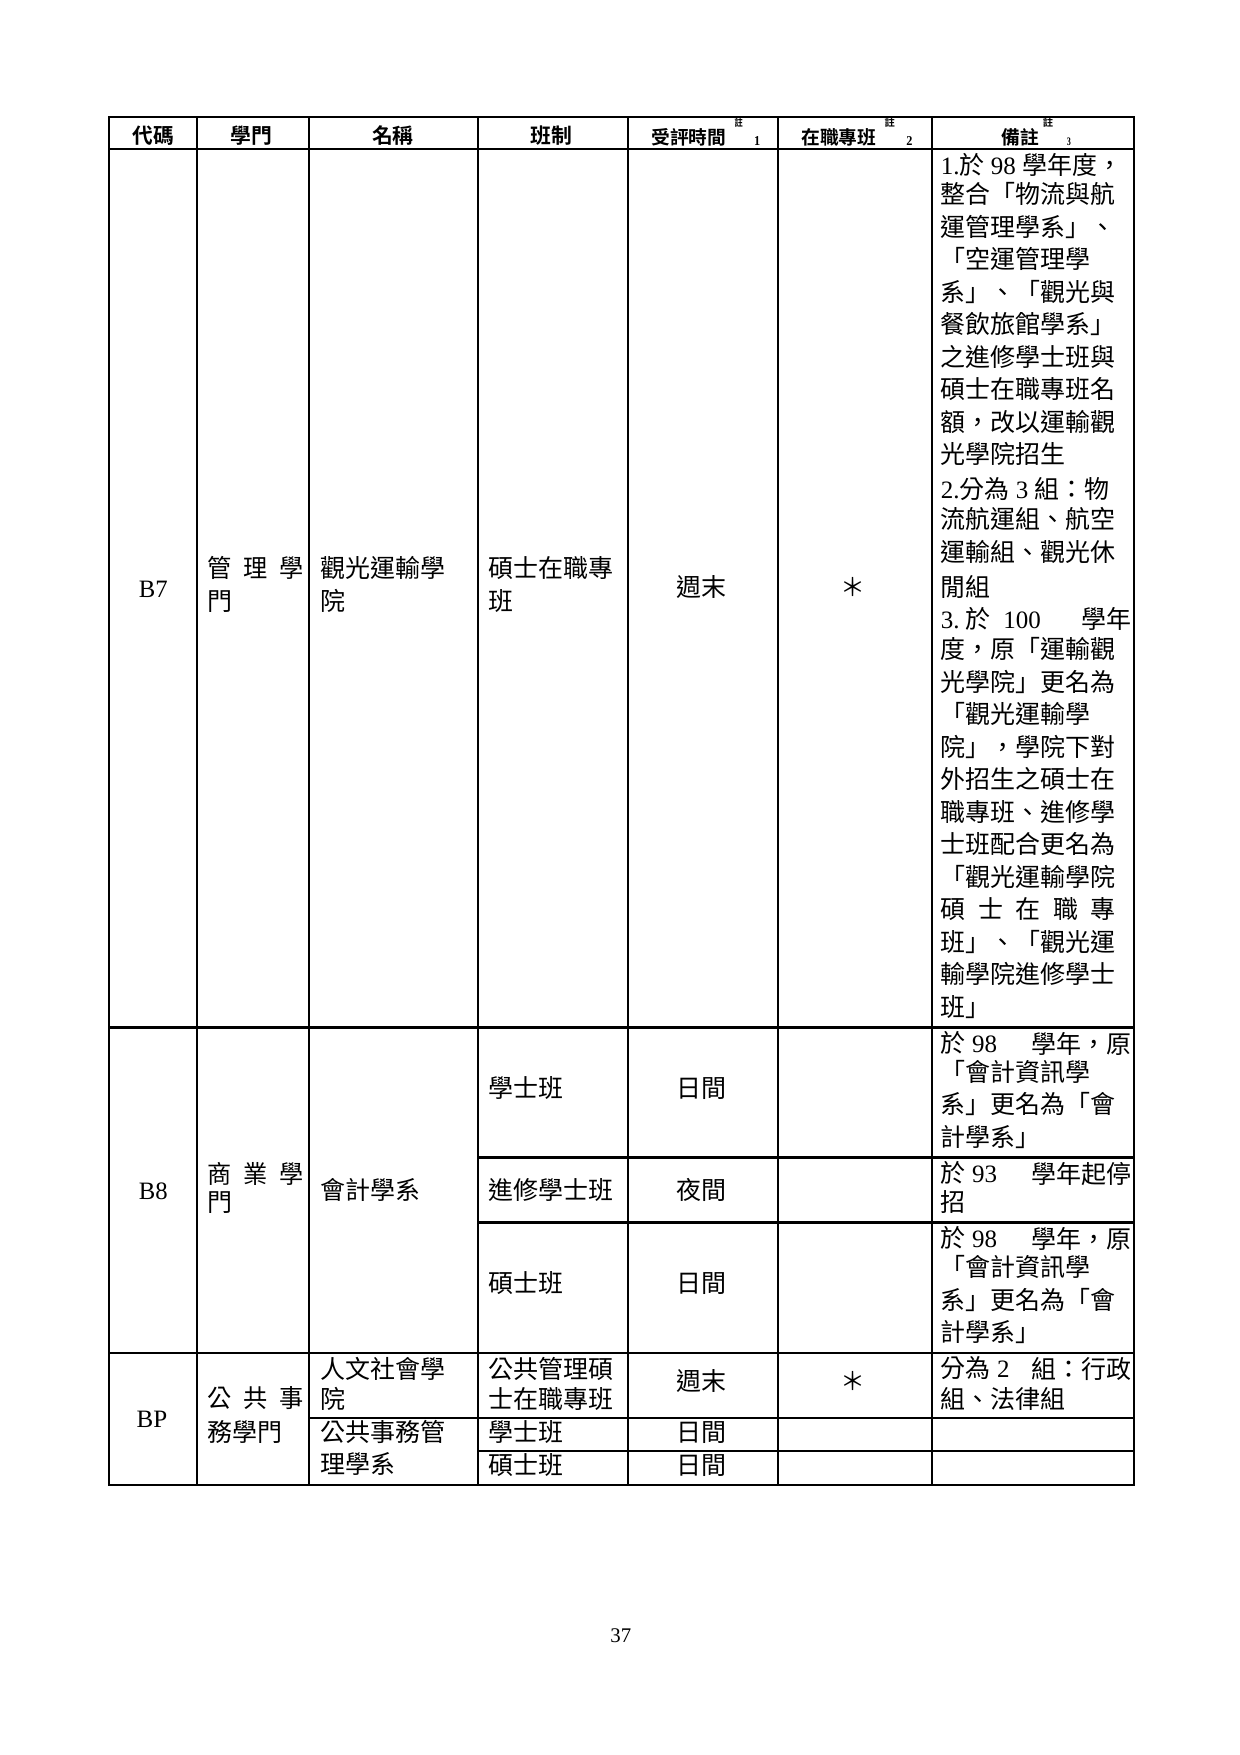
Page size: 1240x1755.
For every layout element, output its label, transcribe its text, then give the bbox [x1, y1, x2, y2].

table_cell [897, 827, 931, 860]
table_cell [1055, 1452, 1133, 1480]
table_cell [198, 1059, 308, 1087]
table_cell [897, 730, 931, 762]
table_cell [779, 1029, 897, 1059]
table_cell [745, 616, 777, 635]
table_cell [110, 1480, 196, 1484]
table_cell [479, 730, 627, 762]
table_cell [198, 635, 308, 665]
table_cell [110, 1120, 196, 1152]
table_cell 學士班 [479, 1419, 627, 1447]
table_cell [1016, 583, 1055, 602]
table_cell 於 98 [933, 1029, 1016, 1059]
table_cell 輸學院進修學士 [933, 957, 1133, 990]
table_cell [629, 762, 745, 795]
table_header 班制 [479, 118, 627, 148]
table_header 1 [745, 118, 777, 148]
table_cell [779, 697, 897, 730]
table_cell [1055, 1480, 1133, 1484]
table_cell [110, 1205, 196, 1217]
table_cell [933, 1480, 1016, 1484]
table_cell B8 [110, 1156, 196, 1205]
table_cell [310, 1205, 477, 1217]
table_cell [310, 697, 477, 730]
table_cell [897, 535, 931, 567]
table_cell [1055, 1189, 1133, 1205]
table_cell [629, 827, 745, 860]
table_cell 班 [479, 583, 627, 616]
table_cell [110, 372, 196, 404]
table_cell [110, 665, 196, 697]
table_cell [779, 665, 897, 697]
table_cell 1.於 98 學年度， [933, 150, 1133, 181]
table_cell [110, 1348, 196, 1352]
table_cell [745, 210, 777, 242]
table_cell [629, 616, 745, 635]
table_cell [897, 1384, 931, 1396]
table_cell [779, 990, 897, 1022]
table_cell [110, 635, 196, 665]
table_cell [897, 1315, 931, 1348]
table_cell [479, 405, 627, 437]
table_cell [310, 892, 477, 925]
table_cell [310, 181, 477, 209]
table_cell 學士班 [479, 1059, 627, 1104]
table_cell [745, 1205, 777, 1217]
table_cell 組、法律組 [933, 1384, 1133, 1414]
table_cell [897, 1059, 931, 1087]
table_cell [110, 730, 196, 762]
table_cell [629, 405, 745, 437]
table_cell [629, 1205, 745, 1217]
table_cell [198, 730, 308, 762]
table_cell 日間 [629, 1452, 745, 1480]
table_cell [629, 795, 745, 827]
table_cell [198, 1104, 308, 1120]
table_cell [745, 1433, 777, 1447]
table_cell 學年起停 [1016, 1159, 1133, 1189]
table_cell 碩士班 [479, 1254, 627, 1299]
table_cell [1016, 1205, 1055, 1217]
table_cell [779, 1224, 897, 1254]
table_cell [745, 181, 777, 209]
table_cell [745, 1384, 777, 1396]
table_cell [745, 470, 777, 505]
table_cell [479, 1315, 627, 1348]
table_cell [629, 860, 745, 892]
table_cell B7 [110, 567, 196, 602]
table_cell [629, 730, 745, 762]
table_cell [779, 150, 897, 181]
table_cell [198, 665, 308, 697]
table_cell [1055, 567, 1133, 583]
table_cell [629, 210, 745, 242]
table_cell [897, 242, 931, 274]
table_cell [745, 1189, 777, 1205]
table_cell [745, 242, 777, 274]
table_cell [745, 567, 777, 583]
table_cell [198, 307, 308, 339]
table_cell [745, 1315, 777, 1348]
table_cell [198, 275, 308, 307]
table_cell [897, 665, 931, 697]
table_cell [629, 1224, 745, 1254]
table_cell [310, 1029, 477, 1059]
table_cell [897, 1299, 931, 1315]
table_cell [745, 583, 777, 602]
table_cell [198, 340, 308, 372]
table_cell [479, 892, 627, 925]
table_cell 公共管理碩 [479, 1354, 627, 1384]
table_cell [745, 1354, 777, 1384]
table_cell [479, 210, 627, 242]
table_cell [897, 616, 931, 635]
table_cell [1055, 1315, 1133, 1348]
table_cell [198, 957, 308, 990]
table_cell [779, 603, 897, 616]
table_cell 外招生之碩士在 [933, 762, 1133, 795]
table_cell [479, 340, 627, 372]
table_cell [198, 827, 308, 860]
table_cell [629, 1480, 745, 1484]
table_cell [897, 1088, 931, 1104]
table_cell [779, 1088, 897, 1104]
table_cell 系」更名為「會 [933, 1283, 1133, 1315]
table_cell [779, 1452, 897, 1480]
table_cell 「會計資訊學 [933, 1059, 1133, 1087]
table_cell 士班配合更名為 [933, 827, 1133, 860]
table_cell [198, 372, 308, 404]
table_cell [310, 1315, 477, 1348]
table_cell 公共事務管 [310, 1419, 477, 1447]
table_cell [310, 437, 477, 469]
table_cell [479, 762, 627, 795]
table_cell [310, 1104, 477, 1120]
table_cell [629, 275, 745, 307]
table_cell [198, 1283, 308, 1299]
table_cell 3. 於 100 [933, 603, 1055, 635]
table_cell [897, 505, 931, 534]
table_cell [110, 762, 196, 795]
table_cell 日間 [629, 1419, 745, 1447]
table_cell 運管理學系」、 [933, 210, 1133, 242]
table_cell [745, 892, 777, 925]
table_cell [897, 405, 931, 437]
table_cell [897, 307, 931, 339]
table_cell 之進修學士班與 [933, 340, 1133, 372]
table_cell [897, 1159, 931, 1189]
table_cell [110, 340, 196, 372]
table_cell [1016, 1480, 1055, 1484]
table_cell [897, 1254, 931, 1283]
table_cell [110, 535, 196, 567]
table_cell [779, 1159, 897, 1189]
table_cell [897, 1029, 931, 1059]
table_cell [779, 1480, 897, 1484]
table_cell [745, 1452, 777, 1480]
table_cell [110, 925, 196, 957]
table_cell [745, 1088, 777, 1104]
table_cell [745, 340, 777, 372]
table_cell [779, 925, 897, 957]
table_cell [897, 340, 931, 372]
table_cell [779, 795, 897, 827]
table_cell [629, 1396, 745, 1414]
table_cell [629, 697, 745, 730]
table_cell [745, 762, 777, 795]
table_cell [933, 1433, 1016, 1447]
table_cell 碩士班 [479, 1452, 627, 1480]
table_cell [310, 307, 477, 339]
table_cell 受評時間 [629, 129, 745, 148]
table_cell [745, 827, 777, 860]
table_cell [779, 437, 897, 469]
table_cell [479, 827, 627, 860]
table_cell [745, 1348, 777, 1352]
table_cell 於 98 [933, 1224, 1016, 1254]
table_cell ＊ [779, 567, 897, 602]
table_cell [479, 1120, 627, 1152]
table_cell 院 [310, 583, 477, 616]
table_cell 院」，學院下對 [933, 730, 1133, 762]
table_cell 分為 2 [933, 1354, 1016, 1384]
table_cell [629, 1029, 745, 1059]
table_cell [779, 470, 897, 505]
table_cell [479, 665, 627, 697]
table_cell [745, 957, 777, 990]
table_header 學門 [198, 118, 308, 148]
table_cell [779, 860, 897, 892]
table_cell 計學系」 [933, 1120, 1055, 1152]
table_cell [745, 535, 777, 567]
table_cell 碩士在職專班名 [933, 372, 1133, 404]
table_header 2 [897, 118, 931, 148]
table_cell 務學門 [198, 1417, 308, 1447]
table_cell [745, 730, 777, 762]
table_cell [310, 795, 477, 827]
table_cell [310, 827, 477, 860]
table_cell [897, 1104, 931, 1120]
table_cell [897, 1396, 931, 1414]
table_cell [745, 1104, 777, 1120]
table_cell [110, 405, 196, 437]
table_cell [897, 275, 931, 307]
table_cell 流航運組、航空 [933, 505, 1133, 534]
table_cell 系」更名為「會 [933, 1088, 1133, 1120]
table_cell [479, 181, 627, 209]
table_cell [198, 616, 308, 635]
table_cell [310, 275, 477, 307]
table_cell [897, 1283, 931, 1299]
table_cell 閒組 [933, 567, 1016, 602]
table_cell [779, 892, 897, 925]
table_cell 度，原「運輸觀 [933, 635, 1133, 665]
table_cell [629, 1299, 745, 1315]
table_cell [779, 730, 897, 762]
table_cell 觀光運輸學 [310, 535, 477, 583]
table_cell [479, 470, 627, 505]
table_cell 班」 [933, 990, 1016, 1022]
table_cell [479, 1104, 627, 1120]
table_cell [479, 925, 627, 957]
table_cell [629, 242, 745, 274]
table_cell [779, 535, 897, 567]
table_cell [479, 957, 627, 990]
table_cell [310, 635, 477, 665]
table_cell [198, 150, 308, 181]
table_cell [779, 181, 897, 209]
table_cell 夜間 [629, 1159, 745, 1205]
table_cell [479, 635, 627, 665]
table_cell [779, 505, 897, 534]
table_cell [1016, 1433, 1055, 1447]
table_cell [779, 827, 897, 860]
table_cell [310, 616, 477, 635]
table_cell [110, 860, 196, 892]
table_cell [629, 505, 745, 534]
table_cell [779, 1433, 897, 1447]
table_cell [310, 860, 477, 892]
table_cell [745, 860, 777, 892]
table_cell [779, 405, 897, 437]
table_cell 組：行政 [1016, 1354, 1133, 1384]
table_cell [310, 1299, 477, 1315]
table_cell [479, 1224, 627, 1254]
table_cell [629, 957, 745, 990]
table_cell [110, 437, 196, 469]
table_cell [310, 372, 477, 404]
table_cell [629, 1104, 745, 1120]
table_cell [479, 1348, 627, 1352]
table_cell [897, 635, 931, 665]
table_cell [310, 1348, 477, 1352]
table_cell [110, 210, 196, 242]
table_cell [745, 665, 777, 697]
table_cell 碩 士 在 職 專 [933, 892, 1133, 925]
table_cell [897, 925, 931, 957]
table_cell [110, 505, 196, 534]
table_cell 日間 [629, 1254, 745, 1299]
table_cell [629, 1315, 745, 1348]
table_cell 「會計資訊學 [933, 1254, 1133, 1283]
table_cell [198, 1299, 308, 1315]
table_cell [110, 1315, 196, 1348]
table_cell [198, 990, 308, 1022]
table_cell 整合「物流與航 [933, 181, 1133, 209]
table_cell [779, 210, 897, 242]
table_cell [745, 925, 777, 957]
table_cell [1055, 583, 1133, 602]
table_cell [310, 340, 477, 372]
table_cell [1016, 567, 1055, 583]
table_cell [110, 1088, 196, 1104]
table_cell [897, 795, 931, 827]
table_cell 週末 [629, 1354, 745, 1396]
table_header 註 [629, 118, 745, 128]
table_cell [310, 505, 477, 534]
table_cell [198, 860, 308, 892]
table_cell [1055, 990, 1133, 1022]
table_cell [897, 181, 931, 209]
table_cell [310, 150, 477, 181]
table_cell 「觀光運輸學 [933, 697, 1133, 730]
table_cell [933, 1348, 1016, 1352]
table_cell [897, 1354, 931, 1384]
table_cell [479, 372, 627, 404]
table_cell 院 [310, 1384, 477, 1414]
table_cell [779, 372, 897, 404]
table_cell 餐飲旅館學系」 [933, 307, 1133, 339]
table_cell [198, 795, 308, 827]
table_cell [629, 535, 745, 567]
table_cell [897, 372, 931, 404]
table_cell [479, 1029, 627, 1059]
table_cell [745, 405, 777, 437]
table_cell [110, 616, 196, 635]
table_cell [110, 275, 196, 307]
table_cell [110, 1029, 196, 1059]
table_cell [745, 1419, 777, 1433]
table_cell [110, 1254, 196, 1283]
table_cell [198, 181, 308, 209]
table_cell [110, 697, 196, 730]
table_cell [933, 1419, 1016, 1433]
table_cell [779, 1283, 897, 1299]
table_cell [1055, 1205, 1133, 1217]
table_cell [745, 1224, 777, 1254]
table_cell [198, 437, 308, 469]
table_cell [310, 470, 477, 505]
table_cell [779, 957, 897, 990]
table_cell [897, 1120, 931, 1152]
table_cell 招 [933, 1189, 1016, 1217]
table_cell [745, 307, 777, 339]
table_cell [1016, 1189, 1055, 1205]
table_cell [310, 1059, 477, 1087]
table_cell [198, 892, 308, 925]
table_cell [110, 827, 196, 860]
table_cell [779, 1299, 897, 1315]
table_cell 理學系 [310, 1447, 477, 1480]
table_cell [897, 990, 931, 1022]
table_cell [897, 860, 931, 892]
table_cell [933, 1452, 1016, 1480]
table_cell [310, 1254, 477, 1283]
table_cell [745, 697, 777, 730]
table_cell [110, 1354, 196, 1384]
table_cell [198, 242, 308, 274]
table_cell [310, 665, 477, 697]
table_cell [629, 437, 745, 469]
table_cell [745, 1120, 777, 1152]
table_cell 「觀光運輸學院 [933, 860, 1133, 892]
table_cell [198, 1254, 308, 1283]
table_cell [897, 470, 931, 505]
table_cell [897, 1205, 931, 1217]
table_cell [779, 1396, 897, 1414]
table_cell BP [110, 1396, 196, 1433]
table_cell [110, 242, 196, 274]
table_cell [479, 1480, 627, 1484]
table_cell [110, 1283, 196, 1299]
table_cell [897, 1452, 931, 1480]
table_cell [629, 892, 745, 925]
table_cell [745, 1254, 777, 1283]
table_cell [198, 925, 308, 957]
table_cell 在職專班 [779, 129, 897, 148]
table_cell 門 [198, 583, 308, 616]
table_cell 額，改以運輸觀 [933, 405, 1133, 437]
table_cell [1016, 1452, 1055, 1480]
table_cell [1055, 1120, 1133, 1152]
table_cell [310, 1480, 477, 1484]
table_cell 「空運管理學 [933, 242, 1133, 274]
table_cell [779, 1315, 897, 1348]
table_cell 系」、「觀光與 [933, 275, 1133, 307]
table_cell [479, 697, 627, 730]
table_cell 進修學士班 [479, 1159, 627, 1205]
table_header 註 [779, 118, 897, 128]
table_cell [110, 307, 196, 339]
table_cell [779, 340, 897, 372]
table_cell [745, 635, 777, 665]
table_cell 職專班、進修學 [933, 795, 1133, 827]
table_cell [479, 860, 627, 892]
table_cell 於 93 [933, 1159, 1016, 1189]
table_cell 管 理 學 [198, 535, 308, 583]
table_cell [897, 1224, 931, 1254]
table_cell [629, 1348, 745, 1352]
table_cell 學年 [1055, 603, 1133, 635]
table_cell [897, 437, 931, 469]
table_cell [198, 1221, 308, 1254]
table_cell [1055, 1419, 1133, 1433]
table_cell [310, 957, 477, 990]
table_cell [629, 150, 745, 181]
table_cell [198, 762, 308, 795]
table_cell [779, 616, 897, 635]
table_cell [110, 1221, 196, 1254]
table_cell [897, 762, 931, 795]
table_header 名稱 [310, 118, 477, 148]
table_header 註 [1016, 118, 1055, 128]
table_cell [629, 635, 745, 665]
table_cell [110, 1299, 196, 1315]
table_cell [897, 603, 931, 616]
table_cell [745, 1299, 777, 1315]
table_cell [110, 1384, 196, 1396]
table_cell [897, 957, 931, 990]
table_cell [310, 730, 477, 762]
table_cell [779, 1254, 897, 1283]
table_cell 光學院招生 [933, 437, 1133, 469]
table_cell [310, 1088, 477, 1104]
table_cell [779, 1205, 897, 1217]
table_cell 人文社會學 [310, 1354, 477, 1384]
table_cell [479, 616, 627, 635]
table_cell [198, 470, 308, 505]
table_cell 備註 [933, 129, 1055, 148]
table_cell [198, 505, 308, 534]
table_cell [479, 1205, 627, 1217]
table_cell [629, 1120, 745, 1152]
table_cell [310, 405, 477, 437]
table_cell [745, 150, 777, 181]
table_cell [110, 603, 196, 616]
table_cell [310, 762, 477, 795]
table_cell [897, 1189, 931, 1205]
table_cell [745, 1159, 777, 1189]
table_cell [1016, 990, 1055, 1022]
table_cell [779, 307, 897, 339]
table_cell [745, 603, 777, 616]
table_cell [198, 1480, 308, 1484]
table_cell [310, 242, 477, 274]
table_cell [745, 437, 777, 469]
table_cell [897, 1419, 931, 1433]
table_cell [629, 181, 745, 209]
table_cell [198, 1120, 308, 1152]
table_cell [779, 762, 897, 795]
table_cell [745, 1059, 777, 1087]
table_cell [110, 990, 196, 1022]
table_cell [629, 307, 745, 339]
table_cell [110, 181, 196, 209]
table_cell [1055, 1433, 1133, 1447]
table_cell 光學院」更名為 [933, 665, 1133, 697]
table_cell [779, 275, 897, 307]
table_cell [779, 242, 897, 274]
table_cell [745, 990, 777, 1022]
table_cell [198, 1315, 308, 1348]
table_cell [629, 340, 745, 372]
table_cell [1016, 1348, 1133, 1352]
table_cell [479, 307, 627, 339]
table_cell [779, 1189, 897, 1205]
table_cell [110, 1104, 196, 1120]
table_cell 計學系」 [933, 1315, 1055, 1348]
table_cell [198, 1354, 308, 1384]
table_header 3 [1055, 118, 1133, 148]
table_cell [310, 1283, 477, 1299]
table_cell [779, 1104, 897, 1120]
table_cell [745, 1480, 777, 1484]
table_cell [779, 635, 897, 665]
table_cell [310, 990, 477, 1022]
table_cell [110, 470, 196, 505]
table_cell [897, 892, 931, 925]
table_cell [779, 1348, 897, 1352]
table_cell 學年，原 [1016, 1029, 1133, 1059]
table_header [933, 118, 1016, 128]
table_cell 公 共 事 [198, 1384, 308, 1414]
table_cell [479, 275, 627, 307]
table_cell [745, 1283, 777, 1299]
table_cell [110, 1450, 196, 1480]
table_cell [198, 1088, 308, 1104]
table_cell [198, 1029, 308, 1059]
table_cell 運輸組、觀光休 [933, 535, 1133, 567]
table_cell [745, 505, 777, 534]
table_cell [110, 795, 196, 827]
table_cell [110, 957, 196, 990]
table_cell [897, 1433, 931, 1447]
table_cell [310, 1221, 477, 1254]
table_cell [897, 583, 931, 602]
table_cell [745, 372, 777, 404]
table_cell [897, 1480, 931, 1484]
table_cell [198, 1450, 308, 1480]
table_cell [745, 795, 777, 827]
table_cell [629, 372, 745, 404]
table_cell 2.分為 3 組：物 [933, 470, 1133, 505]
table_cell [629, 470, 745, 505]
table_cell [479, 437, 627, 469]
table_cell [745, 275, 777, 307]
table_cell [779, 1059, 897, 1087]
table_cell [897, 210, 931, 242]
text 37 [108, 1623, 1133, 1647]
table_cell [1016, 1419, 1055, 1433]
table_cell 門 [198, 1189, 308, 1217]
table_cell [479, 505, 627, 534]
table_cell 士在職專班 [479, 1384, 627, 1414]
table_cell [310, 210, 477, 242]
table_cell [110, 1059, 196, 1087]
table_cell [479, 990, 627, 1022]
table_cell [629, 665, 745, 697]
table_cell [897, 697, 931, 730]
table_cell 商 業 學 [198, 1156, 308, 1189]
table_cell 週末 [629, 567, 745, 602]
table_header 代碼 [110, 118, 196, 148]
table_cell [198, 210, 308, 242]
table_cell ＊ [779, 1354, 897, 1396]
table_cell [479, 795, 627, 827]
table_cell [198, 697, 308, 730]
table_cell [479, 242, 627, 274]
table_cell [198, 405, 308, 437]
table_cell [110, 150, 196, 181]
table_cell [310, 925, 477, 957]
table_cell [629, 603, 745, 616]
table_cell [745, 1396, 777, 1414]
table_cell 會計學系 [310, 1156, 477, 1205]
table_cell [479, 150, 627, 181]
table_cell [110, 1433, 196, 1447]
table_cell [897, 1348, 931, 1352]
table_cell [897, 567, 931, 583]
table_cell [479, 1299, 627, 1315]
table_cell 學年，原 [1016, 1224, 1133, 1254]
table_cell 班」、「觀光運 [933, 925, 1133, 957]
table_cell [897, 150, 931, 181]
table_cell [779, 1419, 897, 1433]
table_cell 碩士在職專 [479, 535, 627, 583]
table_cell [745, 1029, 777, 1059]
table_cell [198, 1348, 308, 1352]
table_cell [779, 1120, 897, 1152]
table_cell [110, 892, 196, 925]
table_cell [629, 925, 745, 957]
table_cell [629, 990, 745, 1022]
table_cell 日間 [629, 1059, 745, 1104]
table_cell [310, 1120, 477, 1152]
